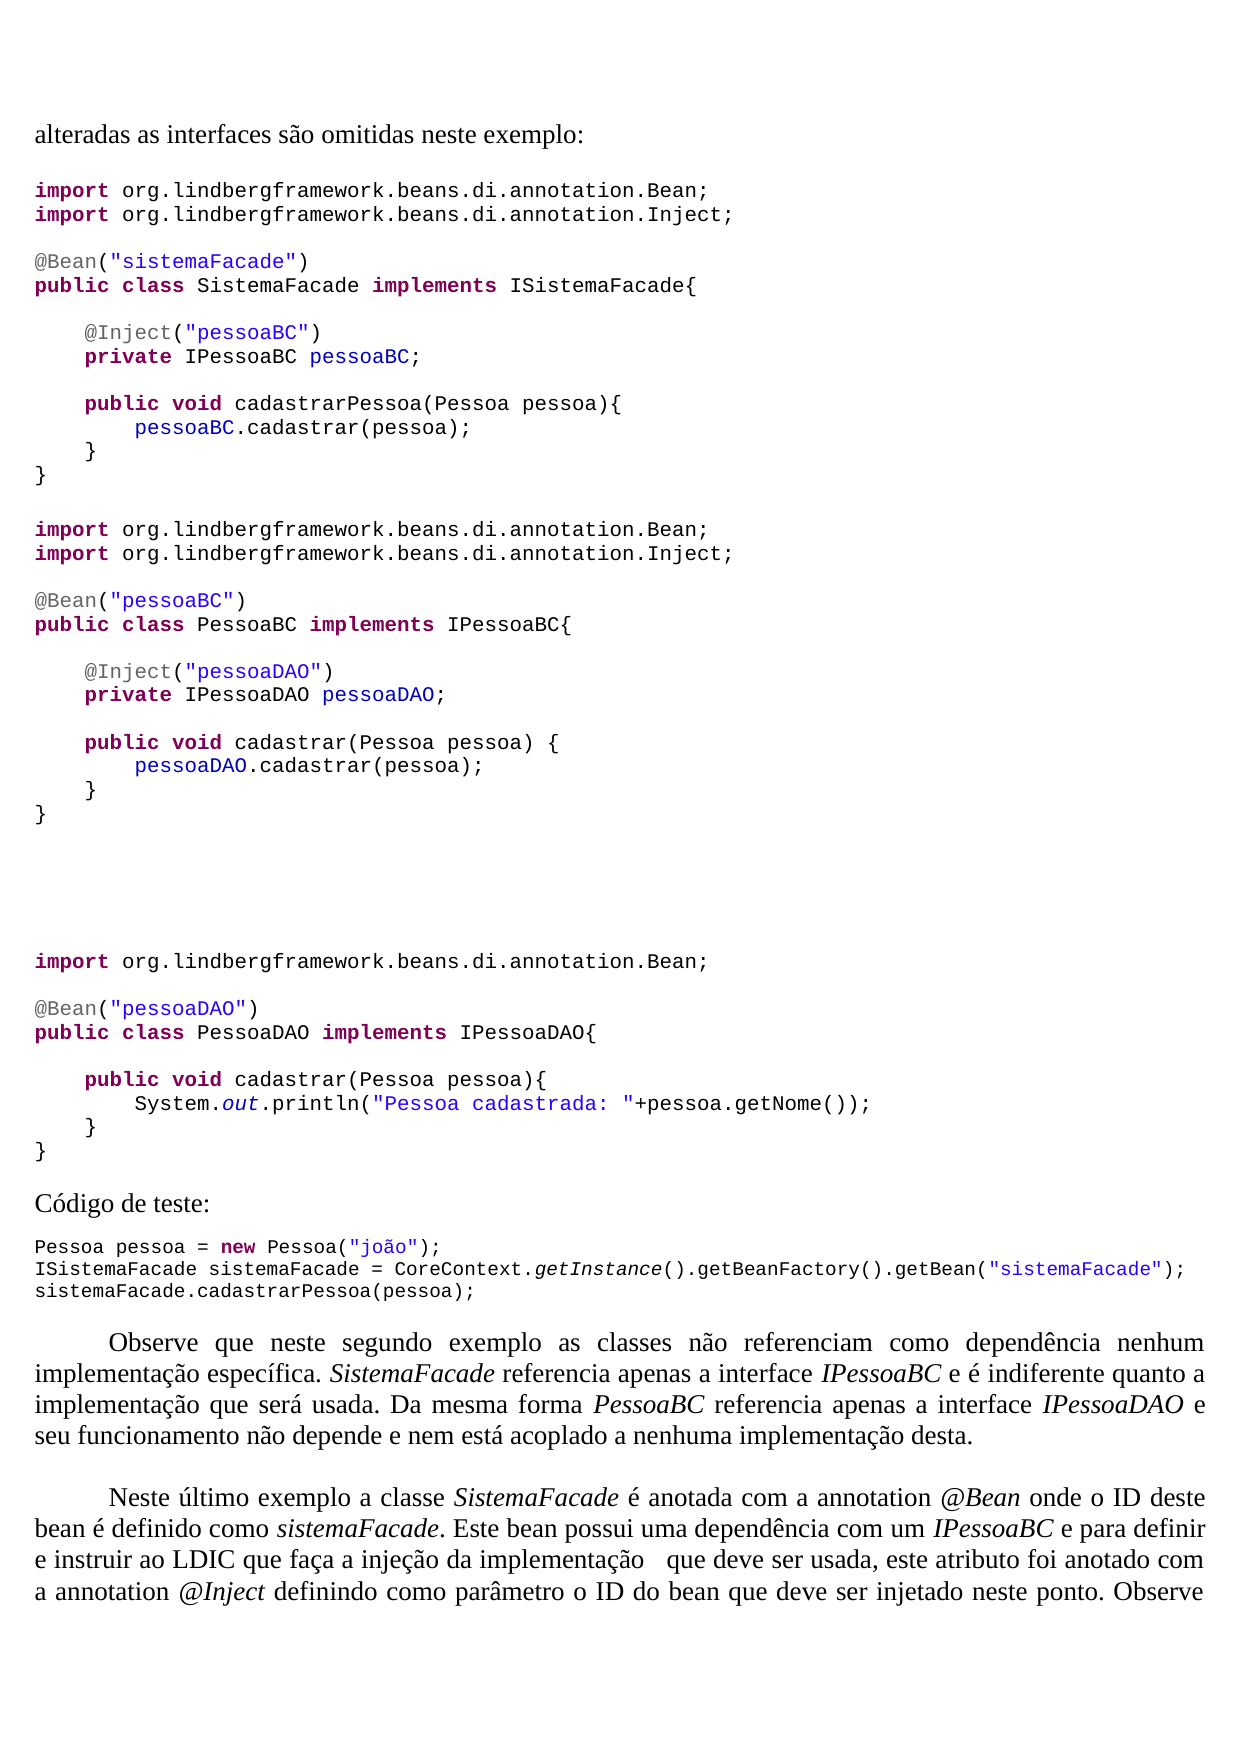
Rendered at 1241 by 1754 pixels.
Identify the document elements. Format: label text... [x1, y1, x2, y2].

text import org.lindbergframework.beans.di.annotation.Bean; [34, 519, 1206, 543]
text @Inject("pessoaDAO") [34, 661, 1206, 684]
text } [34, 803, 1206, 826]
text @Bean("pessoaDAO") [34, 998, 1206, 1022]
text import org.lindbergframework.beans.di.annotation.Bean; [34, 180, 1206, 204]
text pessoaDAO.cadastrar(pessoa); [34, 755, 1206, 779]
text Observe que neste segundo exemplo as classes não referenciam como dependência nenhum implementação específica. SistemaFacade referencia apenas a interface IPessoaBC e é indiferente quanto a implementação que será usada. Da mesma forma PessoaBC referencia apenas a interface IPessoaDAO e seu funcionamento não depende e nem está acoplado a nenhuma implementação desta. [34, 1326, 1206, 1450]
text @Bean("sistemaFacade") [34, 251, 1206, 275]
text } [34, 464, 1206, 488]
text ISistemaFacade sistemaFacade = CoreContext.getInstance().getBeanFactory().getBean("sistemaFacade"); [34, 1260, 1206, 1282]
text private IPessoaDAO pessoaDAO; [34, 684, 1206, 708]
text public class PessoaDAO implements IPessoaDAO{ [34, 1022, 1206, 1046]
text pessoaBC.cadastrar(pessoa); [34, 417, 1206, 441]
text import org.lindbergframework.beans.di.annotation.Bean; [34, 951, 1206, 974]
text } [34, 1116, 1206, 1140]
text } [34, 779, 1206, 803]
text public void cadastrarPessoa(Pessoa pessoa){ [34, 393, 1206, 417]
text Pessoa pessoa = new Pessoa("joão"); [34, 1238, 1206, 1260]
text @Bean("pessoaBC") [34, 590, 1206, 613]
text public class PessoaBC implements IPessoaBC{ [34, 613, 1206, 637]
text import org.lindbergframework.beans.di.annotation.Inject; [34, 543, 1206, 566]
text Neste último exemplo a classe SistemaFacade é anotada com a annotation @Bean onde o ID deste bean é definido como sistemaFacade. Este bean possui uma dependência com um IPessoaBC e para definir e instruir ao LDIC que faça a injeção da implementação que deve ser usada, este atributo foi anotado com a annotation @Inject definindo como parâmetro o ID do bean que deve ser injetado neste ponto. Observe [34, 1481, 1206, 1606]
text } [34, 1140, 1206, 1164]
text alteradas as interfaces são omitidas neste exemplo: [34, 118, 1206, 149]
text public void cadastrar(Pessoa pessoa) { [34, 732, 1206, 755]
text @Inject("pessoaBC") [34, 322, 1206, 346]
text sistemaFacade.cadastrarPessoa(pessoa); [34, 1282, 1206, 1304]
text public class SistemaFacade implements ISistemaFacade{ [34, 275, 1206, 299]
text System.out.println("Pessoa cadastrada: "+pessoa.getNome()); [34, 1093, 1206, 1116]
text Código de teste: [34, 1187, 1206, 1218]
text import org.lindbergframework.beans.di.annotation.Inject; [34, 204, 1206, 228]
text public void cadastrar(Pessoa pessoa){ [34, 1069, 1206, 1093]
text } [34, 441, 1206, 464]
text private IPessoaBC pessoaBC; [34, 346, 1206, 369]
